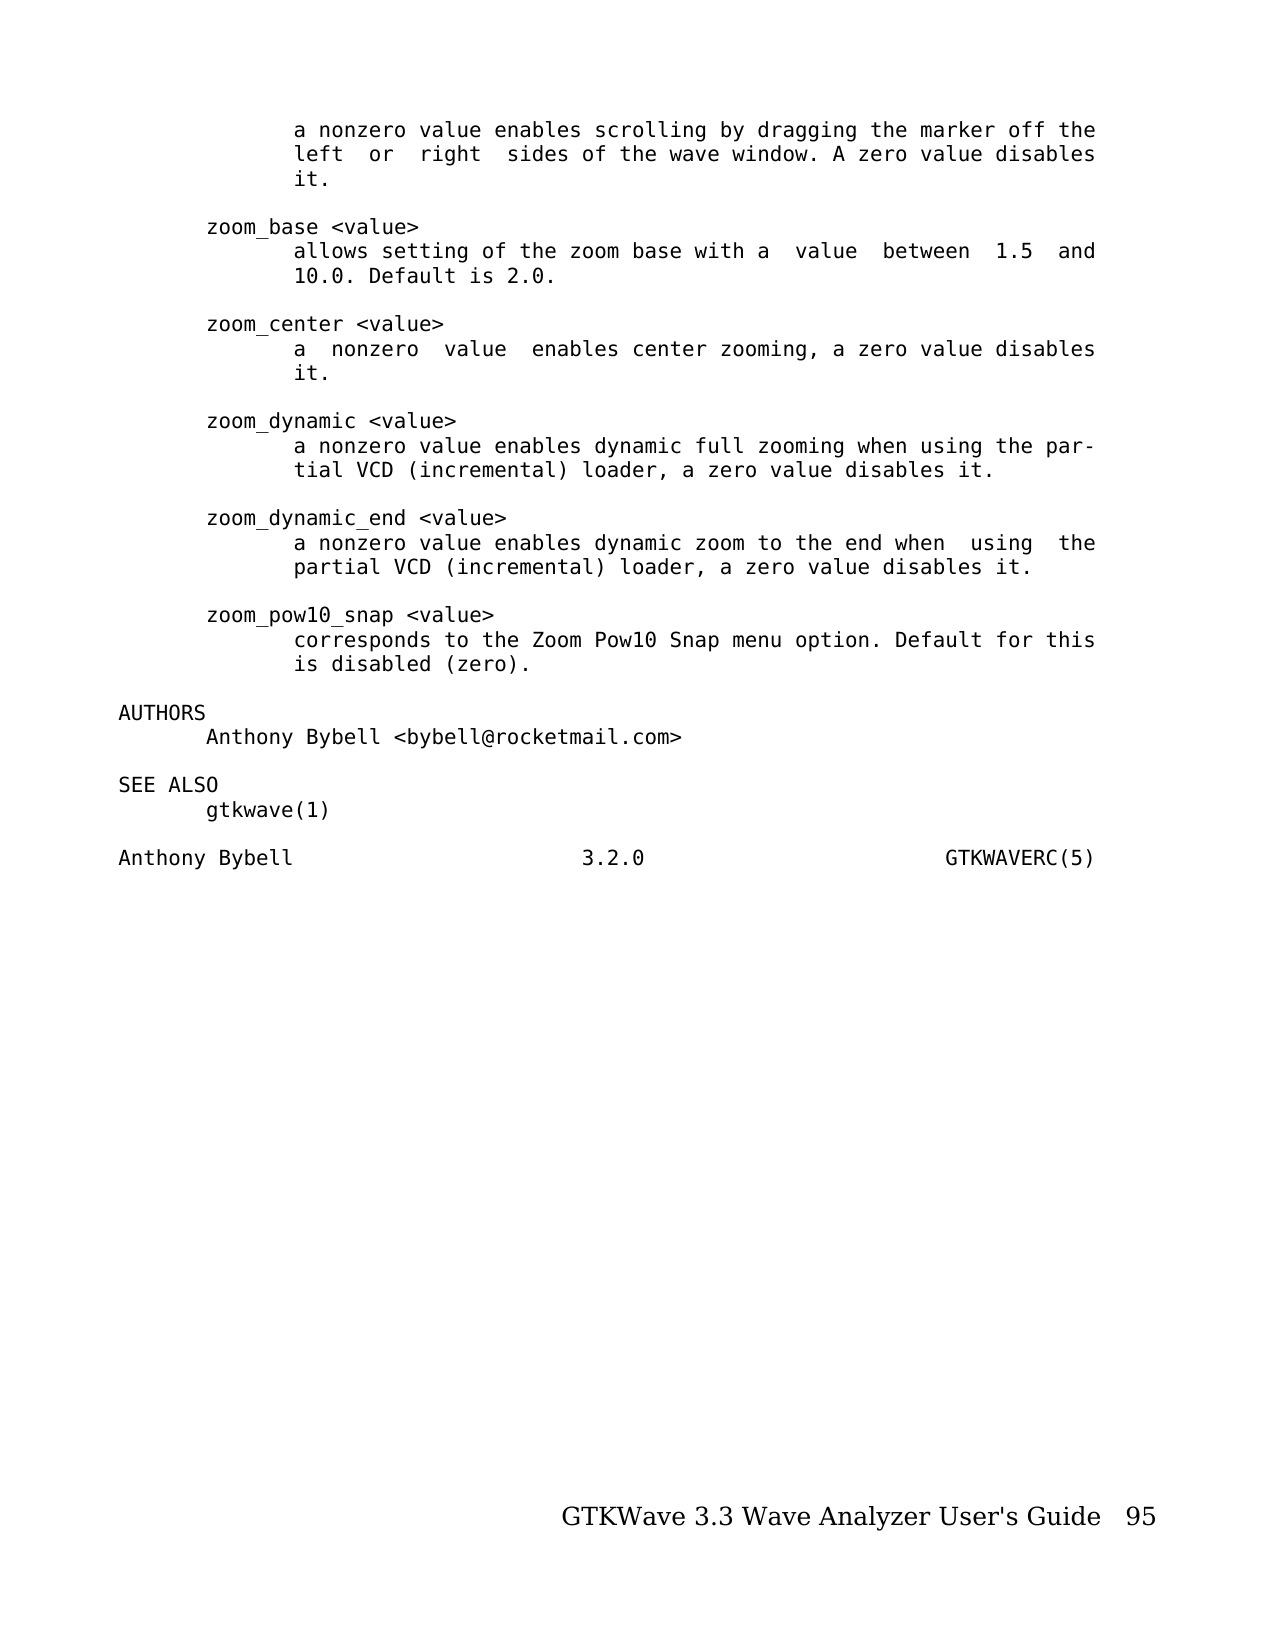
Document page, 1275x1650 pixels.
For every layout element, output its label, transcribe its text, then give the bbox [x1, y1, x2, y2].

text zoom_base <value> [118, 215, 1157, 239]
text left or right sides of the wave window. A zero value disables [118, 142, 1157, 167]
text Anthony Bybell 3.2.0 GTKWAVERC(5) [118, 846, 1157, 871]
text corresponds to the Zoom Pow10 Snap menu option. Default for this [118, 628, 1157, 652]
text allows setting of the zoom base with a value between 1.5 and [118, 239, 1157, 264]
text AUTHORS [118, 701, 1157, 725]
text Anthony Bybell <bybell@rocketmail.com> [118, 725, 1157, 749]
text gtkwave(1) [118, 798, 1157, 822]
text SEE ALSO [118, 773, 1157, 798]
text 10.0. Default is 2.0. [118, 264, 1157, 288]
text zoom_dynamic <value> [118, 409, 1157, 434]
text zoom_center <value> [118, 312, 1157, 337]
text a nonzero value enables scrolling by dragging the marker off the [118, 118, 1157, 142]
text a nonzero value enables dynamic full zooming when using the par- [118, 434, 1157, 458]
text a nonzero value enables dynamic zoom to the end when using the [118, 531, 1157, 555]
text is disabled (zero). [118, 652, 1157, 676]
text zoom_pow10_snap <value> [118, 603, 1157, 628]
text it. [118, 167, 1157, 191]
text tial VCD (incremental) loader, a zero value disables it. [118, 458, 1157, 482]
text partial VCD (incremental) loader, a zero value disables it. [118, 555, 1157, 579]
text it. [118, 361, 1157, 385]
text zoom_dynamic_end <value> [118, 506, 1157, 531]
text a nonzero value enables center zooming, a zero value disables [118, 337, 1157, 361]
